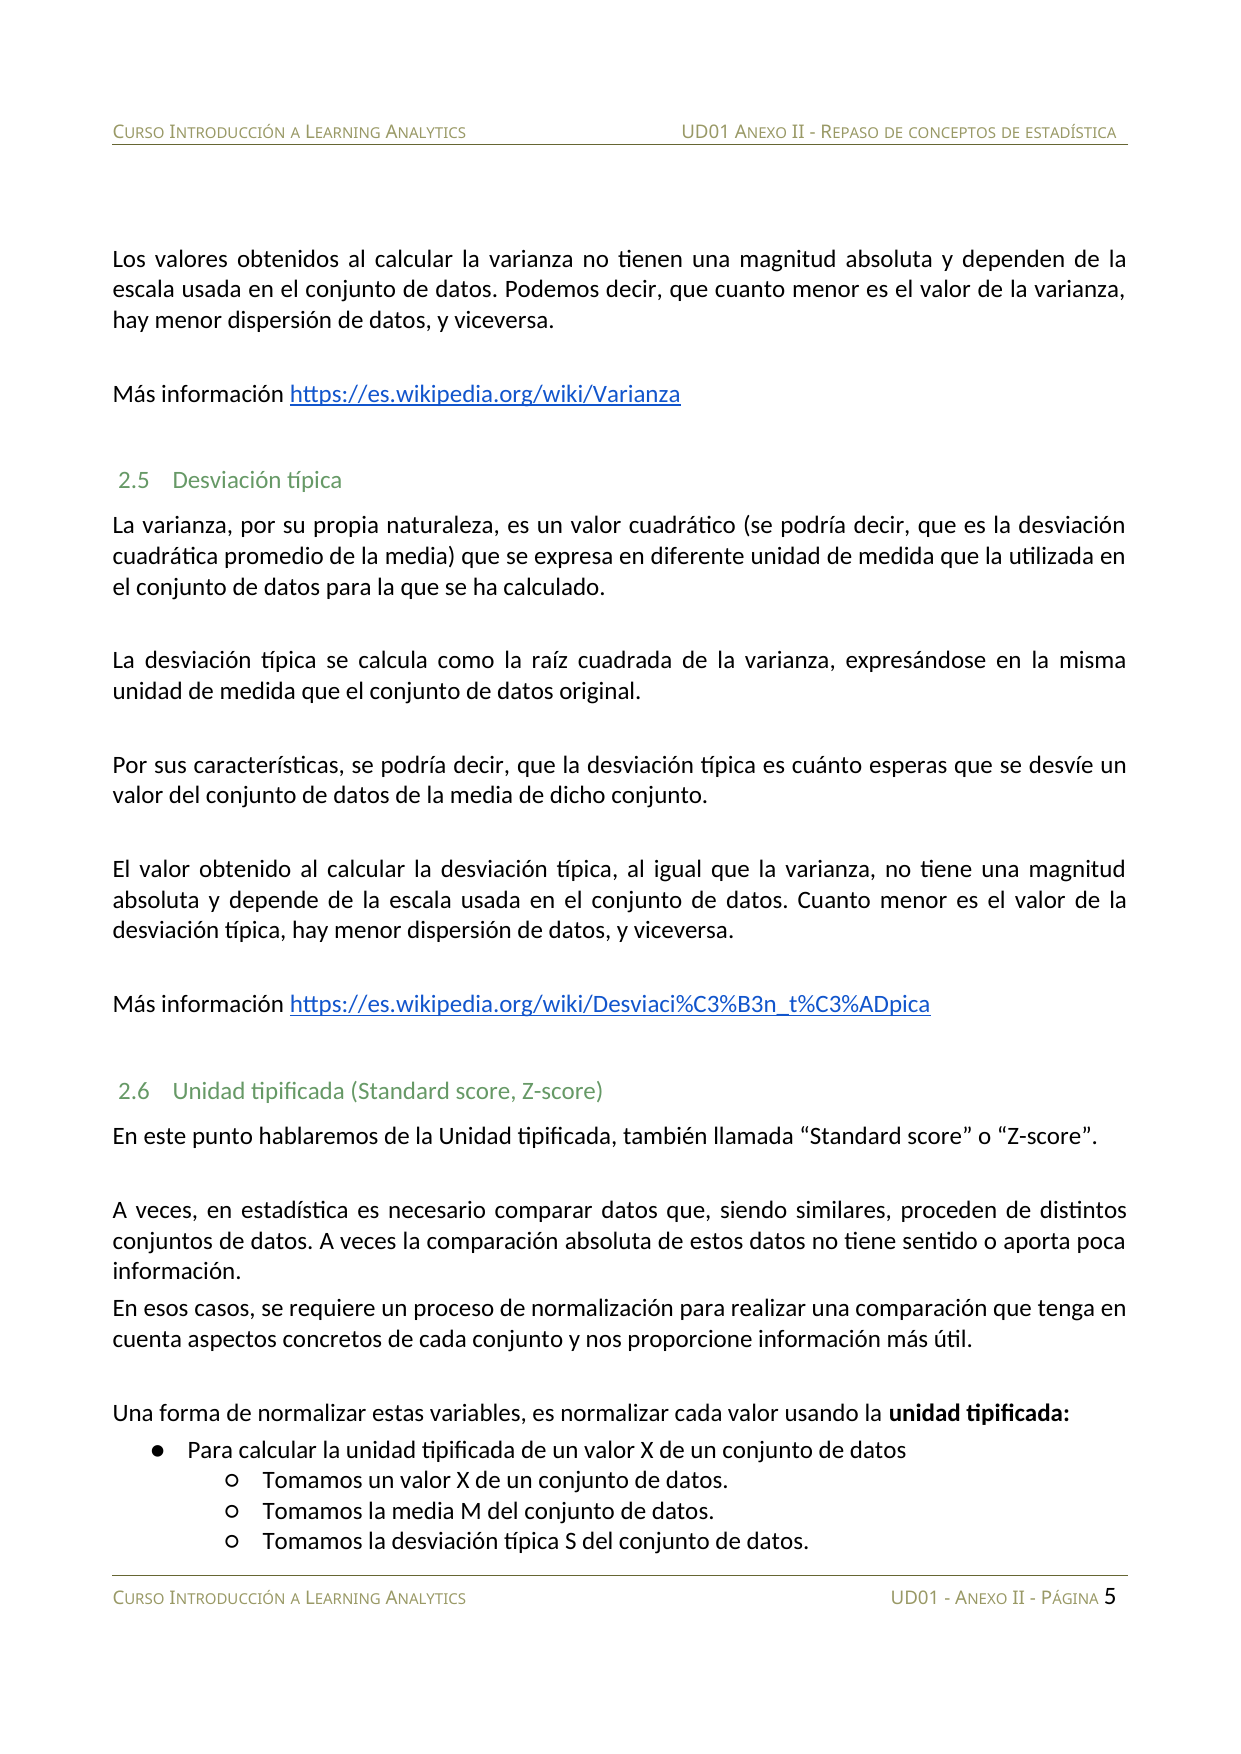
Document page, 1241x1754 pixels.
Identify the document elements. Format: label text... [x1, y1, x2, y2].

text En esos casos, se requiere un proceso de normalización para realizar una comparación que tenga en cuenta aspectos concretos de cada conjunto y nos proporcione información más útil. [112, 1292, 1128, 1353]
list Tomamos un valor X de un conjunto de datos. [225, 1464, 1128, 1495]
text Más información https://es.wikipedia.org/wiki/Desviaci%C3%B3n_t%C3%ADpica [112, 989, 1128, 1019]
text La desviación típica se calcula como la raíz cuadrada de la varianza, expresándose en la misma unidad de medida que el conjunto de datos original. [112, 645, 1128, 706]
list Para calcular la unidad tipificada de un valor X de un conjunto de datos [150, 1434, 1128, 1464]
text A veces, en estadística es necesario comparar datos que, siendo similares, proceden de distintos conjuntos de datos. A veces la comparación absoluta de estos datos no tiene sentido o aporta poca información. [112, 1194, 1128, 1286]
text Los valores obtenidos al calcular la varianza no tienen una magnitud absoluta y dependen de la escala usada en el conjunto de datos. Podemos decir, que cuanto menor es el valor de la varianza, hay menor dispersión de datos, y viceversa. [112, 243, 1128, 334]
text Por sus características, se podría decir, que la desviación típica es cuánto esperas que se desvíe un valor del conjunto de datos de la media de dicho conjunto. [112, 749, 1128, 810]
text Una forma de normalizar estas variables, es normalizar cada valor usando la unidad tipificada: [112, 1397, 1128, 1427]
text El valor obtenido al calcular la desviación típica, al igual que la varianza, no tiene una magnitud absoluta y depende de la escala usada en el conjunto de datos. Cuanto menor es el valor de la desviación típica, hay menor dispersión de datos, y viceversa. [112, 854, 1128, 945]
text Más información https://es.wikipedia.org/wiki/Varianza [112, 378, 1128, 408]
text La varianza, por su propia naturaleza, es un valor cuadrático (se podría decir, que es la desviación cuadrática promedio de la media) que se expresa en diferente unidad de medida que la utilizada en el conjunto de datos para la que se ha calculado. [112, 510, 1128, 601]
subtitle Unidad tipificada (Standard score, Z-score) [112, 1075, 1128, 1106]
subtitle Desviación típica [112, 464, 1128, 495]
text En este punto hablaremos de la Unidad tipificada, también llamada “Standard score” o “Z-score”. [112, 1120, 1128, 1151]
list Tomamos la desviación típica S del conjunto de datos. [225, 1525, 1128, 1556]
list Tomamos la media M del conjunto de datos. [225, 1495, 1128, 1525]
